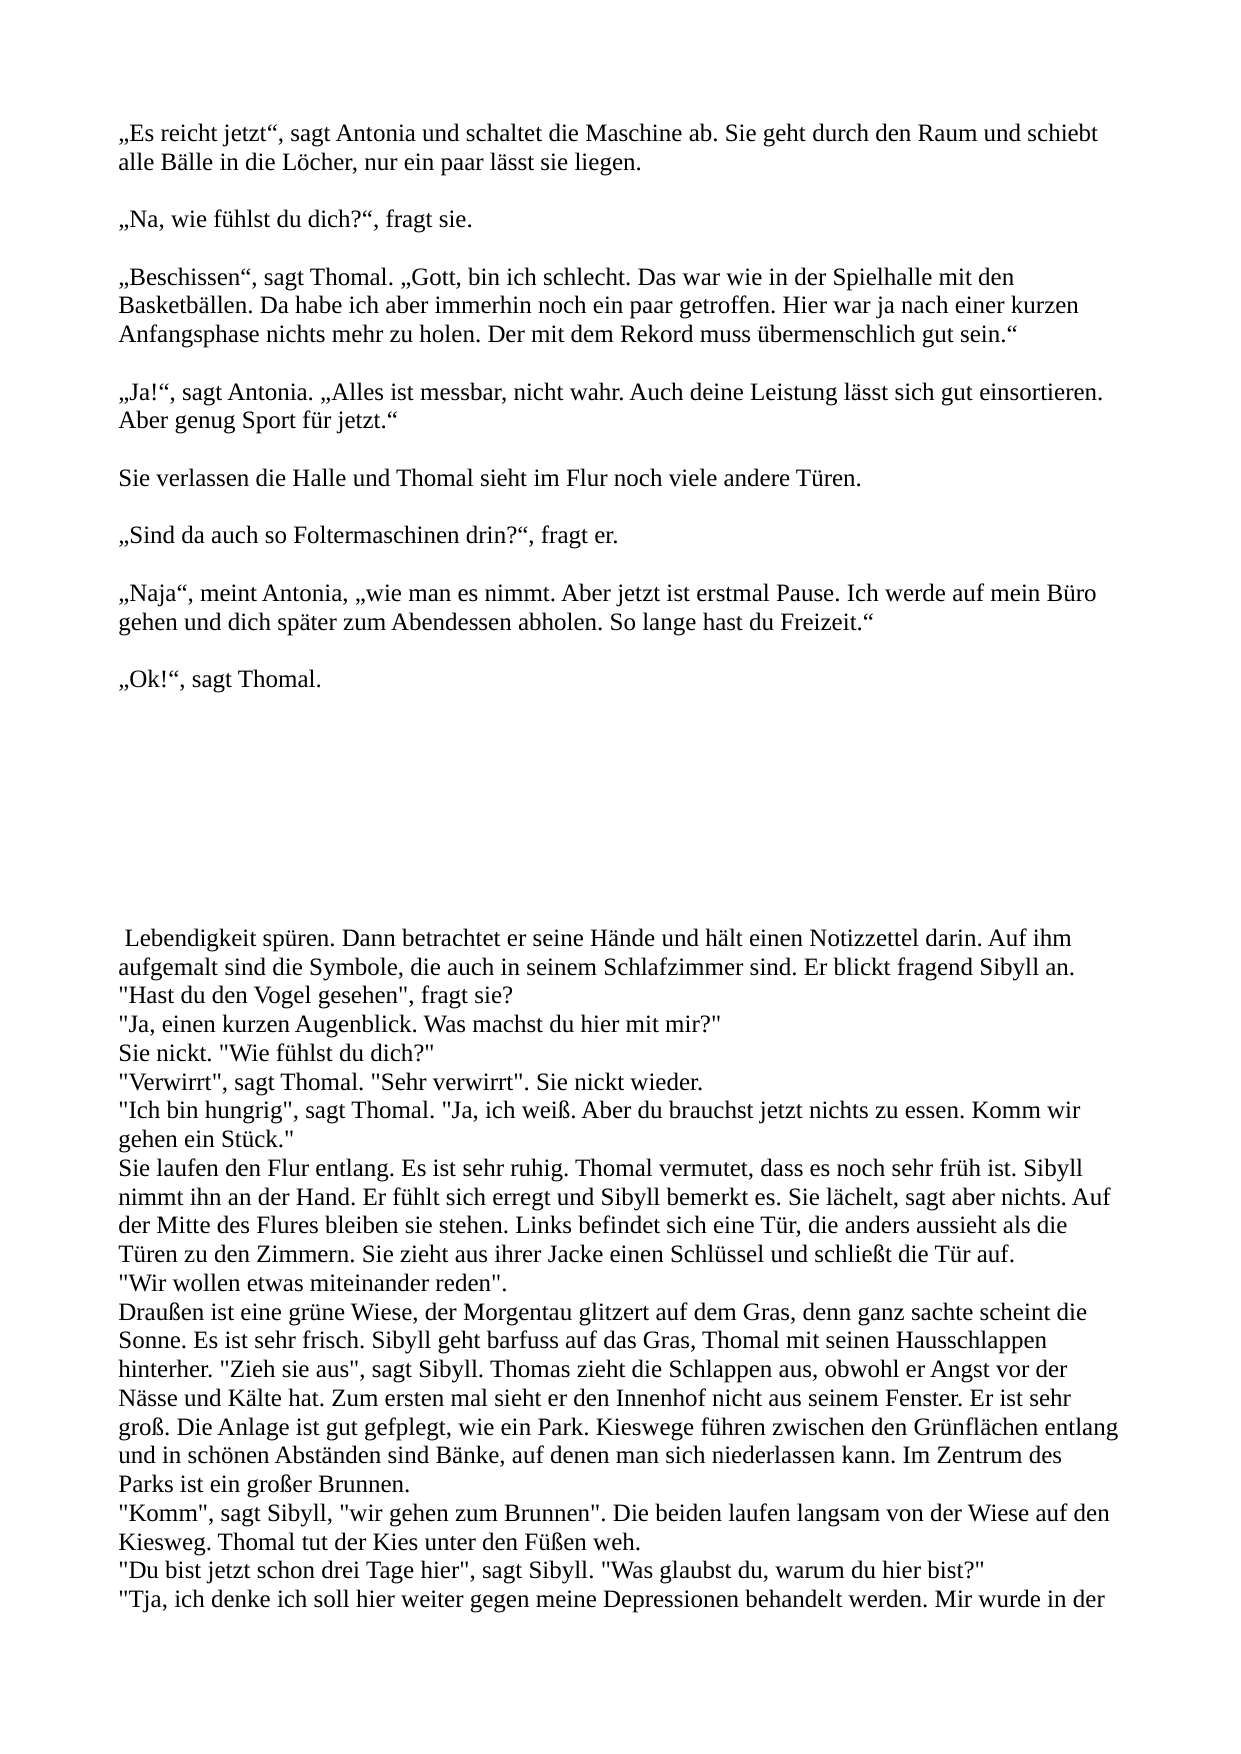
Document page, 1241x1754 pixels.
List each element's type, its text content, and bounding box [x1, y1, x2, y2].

text "Ich bin hungrig", sagt Thomal. "Ja, ich weiß. Aber du brauchst jetzt nichts zu essen. Komm wir gehen ein Stück." [118, 1096, 1122, 1153]
text Lebendigkeit spüren. Dann betrachtet er seine Hände und hält einen Notizzettel darin. Auf ihm aufgemalt sind die Symbole, die auch in seinem Schlafzimmer sind. Er blickt fragend Sibyll an. [118, 923, 1122, 981]
text "Komm", sagt Sibyll, "wir gehen zum Brunnen". Die beiden laufen langsam von der Wiese auf den Kiesweg. Thomal tut der Kies unter den Füßen weh. [118, 1498, 1122, 1556]
text "Du bist jetzt schon drei Tage hier", sagt Sibyll. "Was glaubst du, warum du hier bist?" [118, 1556, 1122, 1584]
text Sie verlassen die Halle und Thomal sieht im Flur noch viele andere Türen. [118, 463, 1122, 492]
text „Es reicht jetzt“, sagt Antonia und schaltet die Maschine ab. Sie geht durch den Raum und schiebt alle Bälle in die Löcher, nur ein paar lässt sie liegen. [118, 118, 1122, 176]
text Sie laufen den Flur entlang. Es ist sehr ruhig. Thomal vermutet, dass es noch sehr früh ist. Sibyll nimmt ihn an der Hand. Er fühlt sich erregt und Sibyll bemerkt es. Sie lächelt, sagt aber nichts. Auf der Mitte des Flures bleiben sie stehen. Links befindet sich eine Tür, die anders aussieht als die Türen zu den Zimmern. Sie zieht aus ihrer Jacke einen Schlüssel und schließt die Tür auf. [118, 1153, 1122, 1268]
text "Wir wollen etwas miteinander reden". [118, 1268, 1122, 1297]
text "Hast du den Vogel gesehen", fragt sie? [118, 981, 1122, 1009]
text „Ja!“, sagt Antonia. „Alles ist messbar, nicht wahr. Auch deine Leistung lässt sich gut einsortieren. Aber genug Sport für jetzt.“ [118, 377, 1122, 434]
text Draußen ist eine grüne Wiese, der Morgentau glitzert auf dem Gras, denn ganz sachte scheint die Sonne. Es ist sehr frisch. Sibyll geht barfuss auf das Gras, Thomal mit seinen Hausschlappen hinterher. "Zieh sie aus", sagt Sibyll. Thomas zieht die Schlappen aus, obwohl er Angst vor der Nässe und Kälte hat. Zum ersten mal sieht er den Innenhof nicht aus seinem Fenster. Er ist sehr groß. Die Anlage ist gut gefplegt, wie ein Park. Kieswege führen zwischen den Grünflächen entlang und in schönen Abständen sind Bänke, auf denen man sich niederlassen kann. Im Zentrum des Parks ist ein großer Brunnen. [118, 1297, 1122, 1498]
text "Tja, ich denke ich soll hier weiter gegen meine Depressionen behandelt werden. Mir wurde in der [118, 1584, 1122, 1613]
text "Ja, einen kurzen Augenblick. Was machst du hier mit mir?" [118, 1009, 1122, 1038]
text „Naja“, meint Antonia, „wie man es nimmt. Aber jetzt ist erstmal Pause. Ich werde auf mein Büro gehen und dich später zum Abendessen abholen. So lange hast du Freizeit.“ [118, 578, 1122, 636]
text „Ok!“, sagt Thomal. [118, 664, 1122, 693]
text „Na, wie fühlst du dich?“, fragt sie. [118, 204, 1122, 233]
text "Verwirrt", sagt Thomal. "Sehr verwirrt". Sie nickt wieder. [118, 1067, 1122, 1096]
text „Beschissen“, sagt Thomal. „Gott, bin ich schlecht. Das war wie in der Spielhalle mit den Basketbällen. Da habe ich aber immerhin noch ein paar getroffen. Hier war ja nach einer kurzen Anfangsphase nichts mehr zu holen. Der mit dem Rekord muss übermenschlich gut sein.“ [118, 262, 1122, 348]
text Sie nickt. "Wie fühlst du dich?" [118, 1038, 1122, 1067]
text „Sind da auch so Foltermaschinen drin?“, fragt er. [118, 521, 1122, 549]
